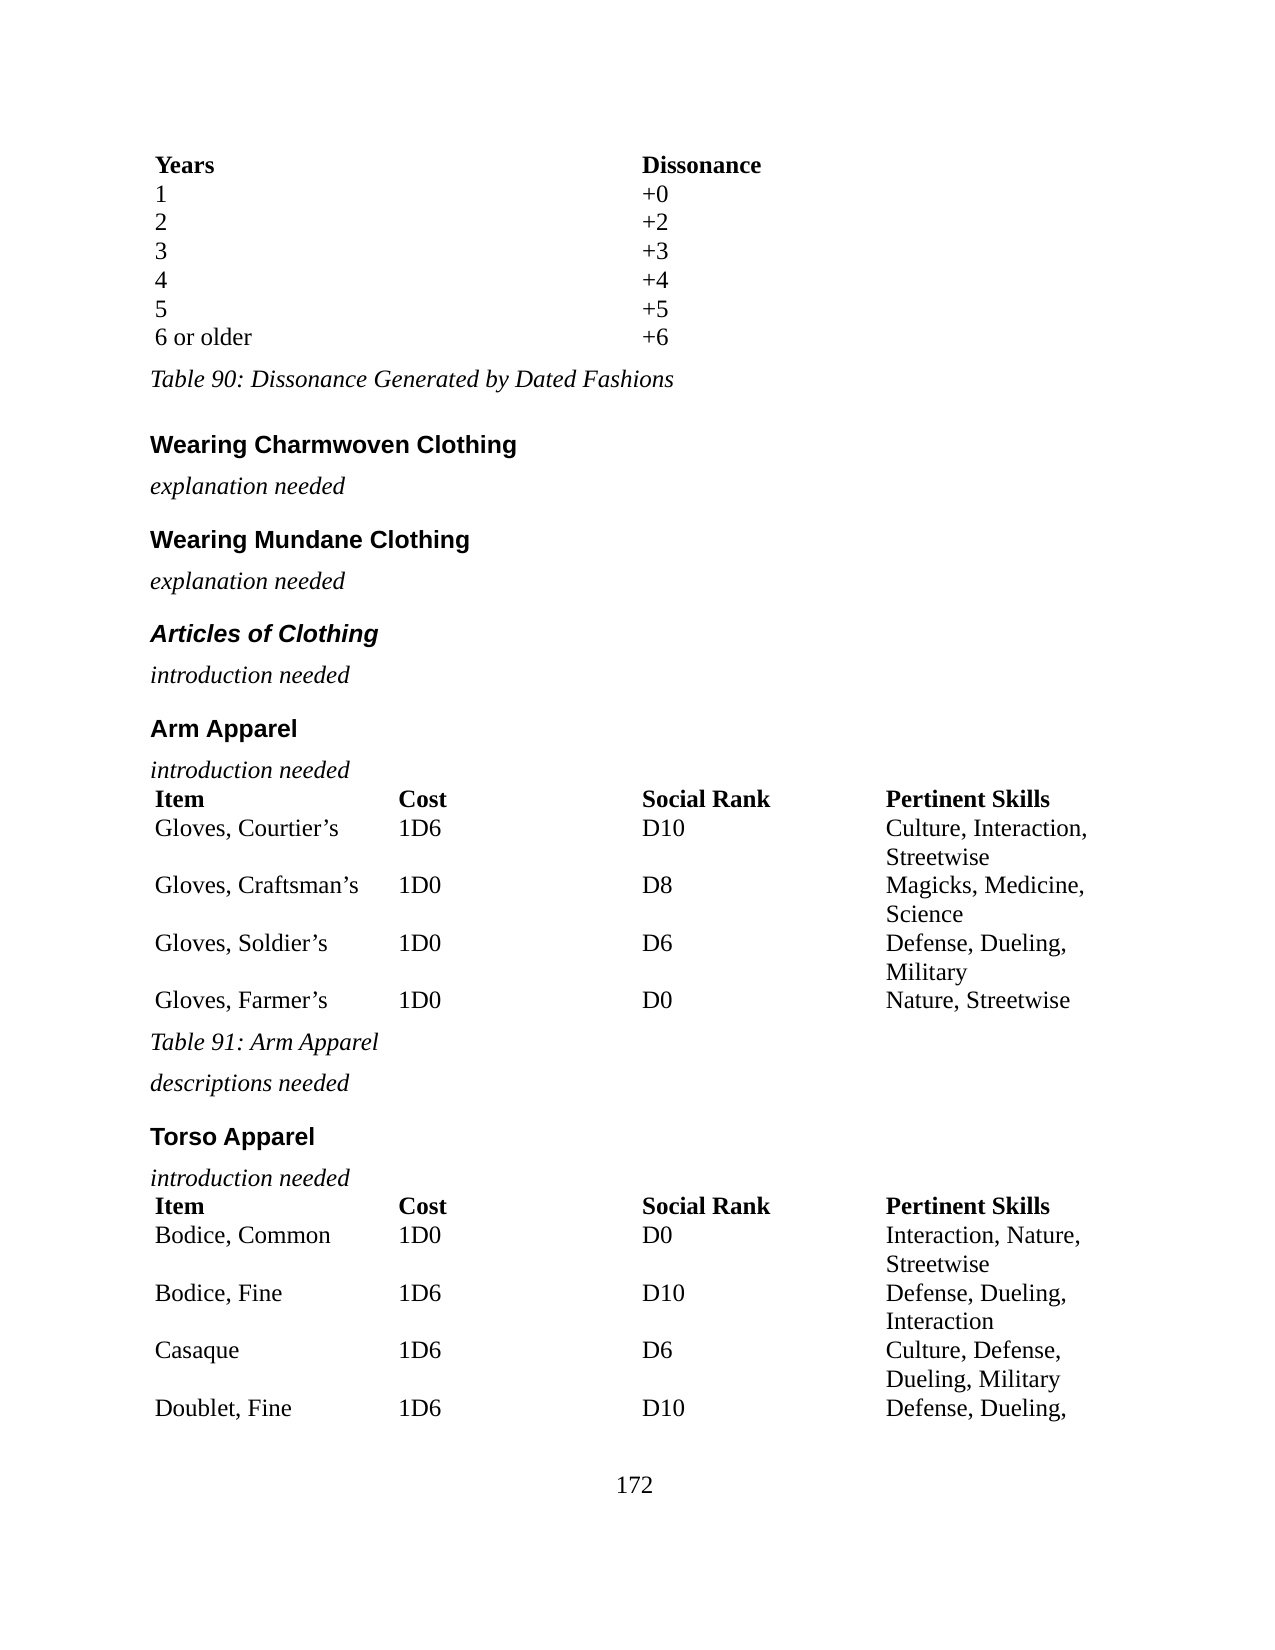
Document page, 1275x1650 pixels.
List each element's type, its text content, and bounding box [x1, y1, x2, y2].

table_cell Gloves, Courtier’s [150, 813, 394, 870]
subtitle Articles of Clothing [150, 619, 1125, 648]
table_cell 3 [150, 236, 637, 265]
table_cell D6 [638, 1335, 881, 1393]
table_cell Culture, Defense, Dueling, Military [881, 1335, 1125, 1393]
table_cell 5 [150, 294, 637, 322]
table_cell 1 [150, 179, 637, 207]
table_header Dissonance [638, 150, 1125, 179]
table_cell Nature, Streetwise [881, 985, 1125, 1014]
table_cell Bodice, Fine [150, 1278, 394, 1335]
text Table 90: Dissonance Generated by Dated Fashions [150, 364, 1125, 392]
table_header Pertinent Skills [881, 1191, 1125, 1220]
text Table 91: Arm Apparel [150, 1027, 1125, 1055]
table_header Social Rank [638, 1191, 881, 1220]
table_cell +2 [638, 208, 1125, 236]
table_cell D0 [638, 985, 881, 1014]
table_cell 1D0 [394, 928, 637, 985]
table_cell D10 [638, 1278, 881, 1335]
table_header Item [150, 1191, 394, 1220]
table_header Years [150, 150, 637, 179]
table_cell Gloves, Soldier’s [150, 928, 394, 985]
text introduction needed [150, 1163, 1125, 1191]
table_cell D10 [638, 813, 881, 870]
table_cell 1D6 [394, 1335, 637, 1393]
subtitle Wearing Charmwoven Clothing [150, 430, 1125, 458]
table_cell D8 [638, 870, 881, 928]
table_header Cost [394, 1191, 637, 1220]
table_cell D10 [638, 1393, 881, 1421]
subtitle Arm Apparel [150, 714, 1125, 743]
text introduction needed [150, 661, 1125, 689]
table_cell 1D0 [394, 870, 637, 928]
table_cell Defense, Dueling, Interaction [881, 1278, 1125, 1335]
table_cell Gloves, Farmer’s [150, 985, 394, 1014]
table_cell Magicks, Medicine, Science [881, 870, 1125, 928]
table_cell +0 [638, 179, 1125, 207]
table_cell Defense, Dueling, Military [881, 928, 1125, 985]
table_cell +5 [638, 294, 1125, 322]
table_cell Bodice, Common [150, 1220, 394, 1278]
table_header Pertinent Skills [881, 784, 1125, 813]
text introduction needed [150, 755, 1125, 784]
table_cell +6 [638, 323, 1125, 351]
table_cell 6 or older [150, 323, 637, 351]
table_header Cost [394, 784, 637, 813]
table_header Item [150, 784, 394, 813]
table_cell 1D6 [394, 1393, 637, 1421]
table_cell D0 [638, 1220, 881, 1278]
table_cell 1D0 [394, 1220, 637, 1278]
table_cell +4 [638, 265, 1125, 294]
text explanation needed [150, 471, 1125, 500]
table_cell 1D6 [394, 1278, 637, 1335]
table_cell Gloves, Craftsman’s [150, 870, 394, 928]
table_header Social Rank [638, 784, 881, 813]
table_cell Culture, Interaction, Streetwise [881, 813, 1125, 870]
table_cell 1D0 [394, 985, 637, 1014]
table_cell Interaction, Nature, Streetwise [881, 1220, 1125, 1278]
text descriptions needed [150, 1068, 1125, 1097]
table_cell Doublet, Fine [150, 1393, 394, 1421]
table_cell Defense, Dueling, [881, 1393, 1125, 1421]
table_cell +3 [638, 236, 1125, 265]
table_cell 1D6 [394, 813, 637, 870]
table_cell D6 [638, 928, 881, 985]
subtitle Wearing Mundane Clothing [150, 525, 1125, 553]
text explanation needed [150, 566, 1125, 594]
table_cell 4 [150, 265, 637, 294]
table_cell Casaque [150, 1335, 394, 1393]
subtitle Torso Apparel [150, 1122, 1125, 1150]
table_cell 2 [150, 208, 637, 236]
